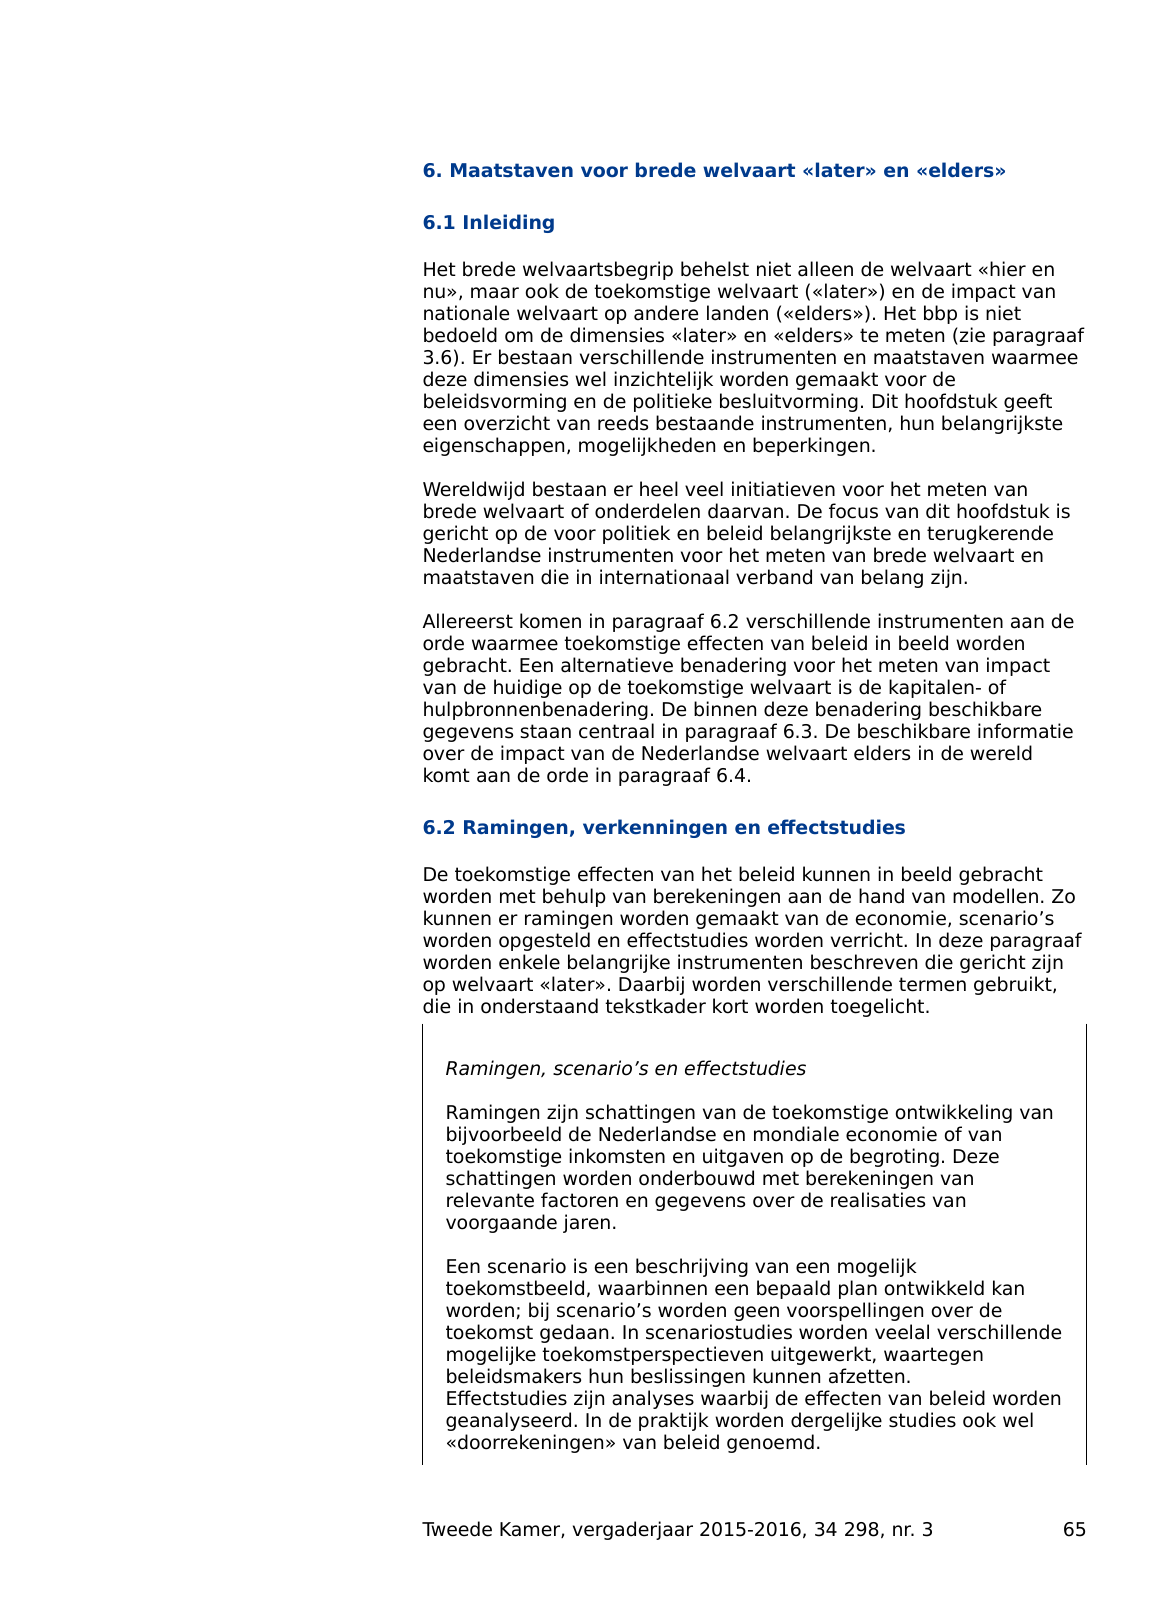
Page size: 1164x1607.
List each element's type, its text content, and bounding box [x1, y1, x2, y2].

subtitle 6.1 Inleiding [422, 212, 1087, 234]
subtitle 6.2 Ramingen, verkenningen en effectstudies [422, 817, 1087, 839]
subtitle 6. Maatstaven voor brede welvaart «later» en «elders» [422, 160, 1087, 182]
text Allereerst komen in paragraaf 6.2 verschillende instrumenten aan de orde waarmee toekomstige effecten van beleid in beeld worden gebracht. Een alternatieve benadering voor het meten van impact van de huidige op de toekomstige welvaart is de kapitalen- of hulpbronnenbenadering. De binnen deze benadering beschikbare gegevens staan centraal in paragraaf 6.3. De beschikbare informatie over de impact van de Nederlandse welvaart elders in de wereld komt aan de orde in paragraaf 6.4. [422, 611, 1087, 787]
table_header Ramingen, scenario’s en effectstudies Ramingen zijn schattingen van de toekomstige ontwikkeling van bijvoorbeeld de Nederlandse en mondiale economie of van toekomstige inkomsten en uitgaven op de begroting. Deze schattingen worden onderbouwd met berekeningen van relevante factoren en gegevens over de realisaties van voorgaande jaren. Een scenario is een beschrijving van een mogelijk toekomstbeeld, waarbinnen een bepaald plan ontwikkeld kan worden; bij scenario’s worden geen voorspellingen over de toekomst gedaan. In scenariostudies worden veelal verschillende mogelijke toekomstperspectieven uitgewerkt, waartegen beleidsmakers hun beslissingen kunnen afzetten. Effectstudies zijn analyses waarbij de effecten van beleid worden geanalyseerd. In de praktijk worden dergelijke studies ook wel «doorrekeningen» van beleid genoemd. [423, 1024, 1086, 1465]
text Wereldwijd bestaan er heel veel initiatieven voor het meten van brede welvaart of onderdelen daarvan. De focus van dit hoofdstuk is gericht op de voor politiek en beleid belangrijkste en terugkerende Nederlandse instrumenten voor het meten van brede welvaart en maatstaven die in internationaal verband van belang zijn. [422, 479, 1087, 589]
text De toekomstige effecten van het beleid kunnen in beeld gebracht worden met behulp van berekeningen aan de hand van modellen. Zo kunnen er ramingen worden gemaakt van de economie, scenario’s worden opgesteld en effectstudies worden verricht. In deze paragraaf worden enkele belangrijke instrumenten beschreven die gericht zijn op welvaart «later». Daarbij worden verschillende termen gebruikt, die in onderstaand tekstkader kort worden toegelicht. [422, 864, 1087, 1018]
text Het brede welvaartsbegrip behelst niet alleen de welvaart «hier en nu», maar ook de toekomstige welvaart («later») en de impact van nationale welvaart op andere landen («elders»). Het bbp is niet bedoeld om de dimensies «later» en «elders» te meten (zie paragraaf 3.6). Er bestaan verschillende instrumenten en maatstaven waarmee deze dimensies wel inzichtelijk worden gemaakt voor de beleidsvorming en de politieke besluitvorming. Dit hoofdstuk geeft een overzicht van reeds bestaande instrumenten, hun belangrijkste eigenschappen, mogelijkheden en beperkingen. [422, 259, 1087, 457]
